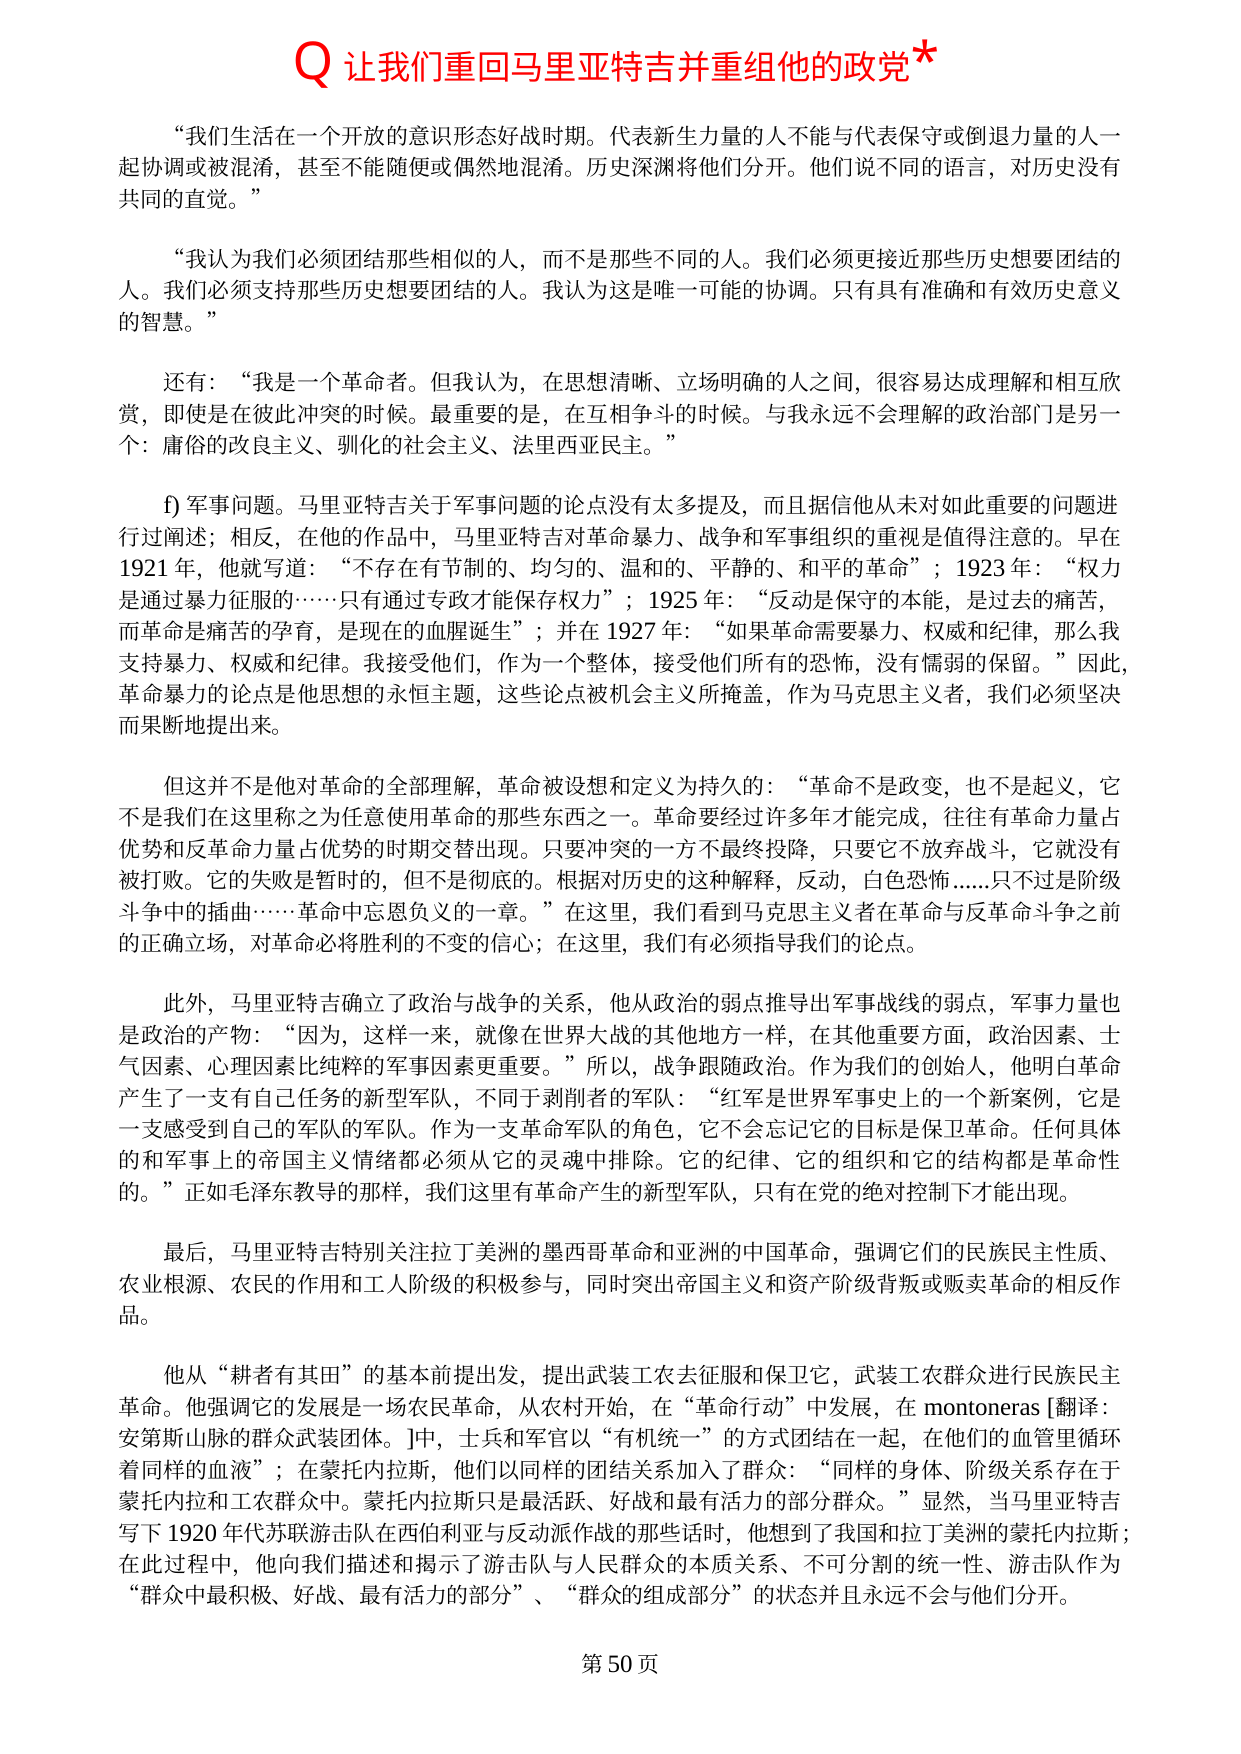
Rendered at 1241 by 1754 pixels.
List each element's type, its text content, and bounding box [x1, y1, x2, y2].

text 此外，马里亚特吉确立了政治与战争的关系，他从政治的弱点推导出军事战线的弱点，军事力量也是政治的产物：“因为，这样一来，就像在世界大战的其他地方一样，在其他重要方面，政治因素、士气因素、心理因素比纯粹的军事因素更重要。”所以，战争跟随政治。作为我们的创始人，他明白革命产生了一支有自己任务的新型军队，不同于剥削者的军队：“红军是世界军事史上的一个新案例，它是一支感受到自己的军队的军队。作为一支革命军队的角色，它不会忘记它的目标是保卫革命。任何具体的和军事上的帝国主义情绪都必须从它的灵魂中排除。它的纪律、它的组织和它的结构都是革命性的。”正如毛泽东教导的那样，我们这里有革命产生的新型军队，只有在党的绝对控制下才能出现。 [118, 986, 1122, 1207]
text “我认为我们必须团结那些相似的人，而不是那些不同的人。我们必须更接近那些历史想要团结的人。我们必须支持那些历史想要团结的人。我认为这是唯一可能的协调。只有具有准确和有效历史意义的智慧。” [118, 242, 1122, 337]
text 他从“耕者有其田”的基本前提出发，提出武装工农去征服和保卫它，武装工农群众进行民族民主革命。他强调它的发展是一场农民革命，从农村开始，在“革命行动”中发展，在 montoneras [翻译：安第斯山脉的群众武装团体。]中，士兵和军官以“有机统一”的方式团结在一起，在他们的血管里循环着同样的血液”；在蒙托内拉斯，他们以同样的团结关系加入了群众：“同样的身体、阶级关系存在于蒙托内拉和工农群众中。蒙托内拉斯只是最活跃、好战和最有活力的部分群众。”显然，当马里亚特吉写下1920年代苏联游击队在西伯利亚与反动派作战的那些话时，他想到了我国和拉丁美洲的蒙托内拉斯；在此过程中，他向我们描述和揭示了游击队与人民群众的本质关系、不可分割的统一性、游击队作为“群众中最积极、好战、最有活力的部分”、“群众的组成部分”的状态并且永远不会与他们分开。 [118, 1358, 1122, 1610]
text 但这并不是他对革命的全部理解，革命被设想和定义为持久的：“革命不是政变，也不是起义，它不是我们在这里称之为任意使用革命的那些东西之一。革命要经过许多年才能完成，往往有革命力量占优势和反革命力量占优势的时期交替出现。只要冲突的一方不最终投降，只要它不放弃战斗，它就没有被打败。它的失败是暂时的，但不是彻底的。根据对历史的这种解释，反动，白色恐怖......只不过是阶级斗争中的插曲……革命中忘恩负义的一章。”在这里，我们看到马克思主义者在革命与反革命斗争之前的正确立场，对革命必将胜利的不变的信心；在这里，我们有必须指导我们的论点。 [118, 769, 1122, 958]
text f) 军事问题。马里亚特吉关于军事问题的论点没有太多提及，而且据信他从未对如此重要的问题进行过阐述；相反，在他的作品中，马里亚特吉对革命暴力、战争和军事组织的重视是值得注意的。早在1921年，他就写道：“不存在有节制的、均匀的、温和的、平静的、和平的革命”；1923年：“权力是通过暴力征服的……只有通过专政才能保存权力”；1925年：“反动是保守的本能，是过去的痛苦，而革命是痛苦的孕育，是现在的血腥诞生”；并在1927年：“如果革命需要暴力、权威和纪律，那么我支持暴力、权威和纪律。我接受他们，作为一个整体，接受他们所有的恐怖，没有懦弱的保留。”因此，革命暴力的论点是他思想的永恒主题，这些论点被机会主义所掩盖，作为马克思主义者，我们必须坚决而果断地提出来。 [118, 488, 1122, 740]
text 最后，马里亚特吉特别关注拉丁美洲的墨西哥革命和亚洲的中国革命，强调它们的民族民主性质、农业根源、农民的作用和工人阶级的积极参与，同时突出帝国主义和资产阶级背叛或贩卖革命的相反作品。 [118, 1235, 1122, 1330]
text “我们生活在一个开放的意识形态好战时期。代表新生力量的人不能与代表保守或倒退力量的人一起协调或被混淆，甚至不能随便或偶然地混淆。历史深渊将他们分开。他们说不同的语言，对历史没有共同的直觉。” [118, 119, 1122, 213]
text 还有：“我是一个革命者。但我认为，在思想清晰、立场明确的人之间，很容易达成理解和相互欣赏，即使是在彼此冲突的时候。最重要的是，在互相争斗的时候。与我永远不会理解的政治部门是另一个：庸俗的改良主义、驯化的社会主义、法里西亚民主。” [118, 365, 1122, 460]
